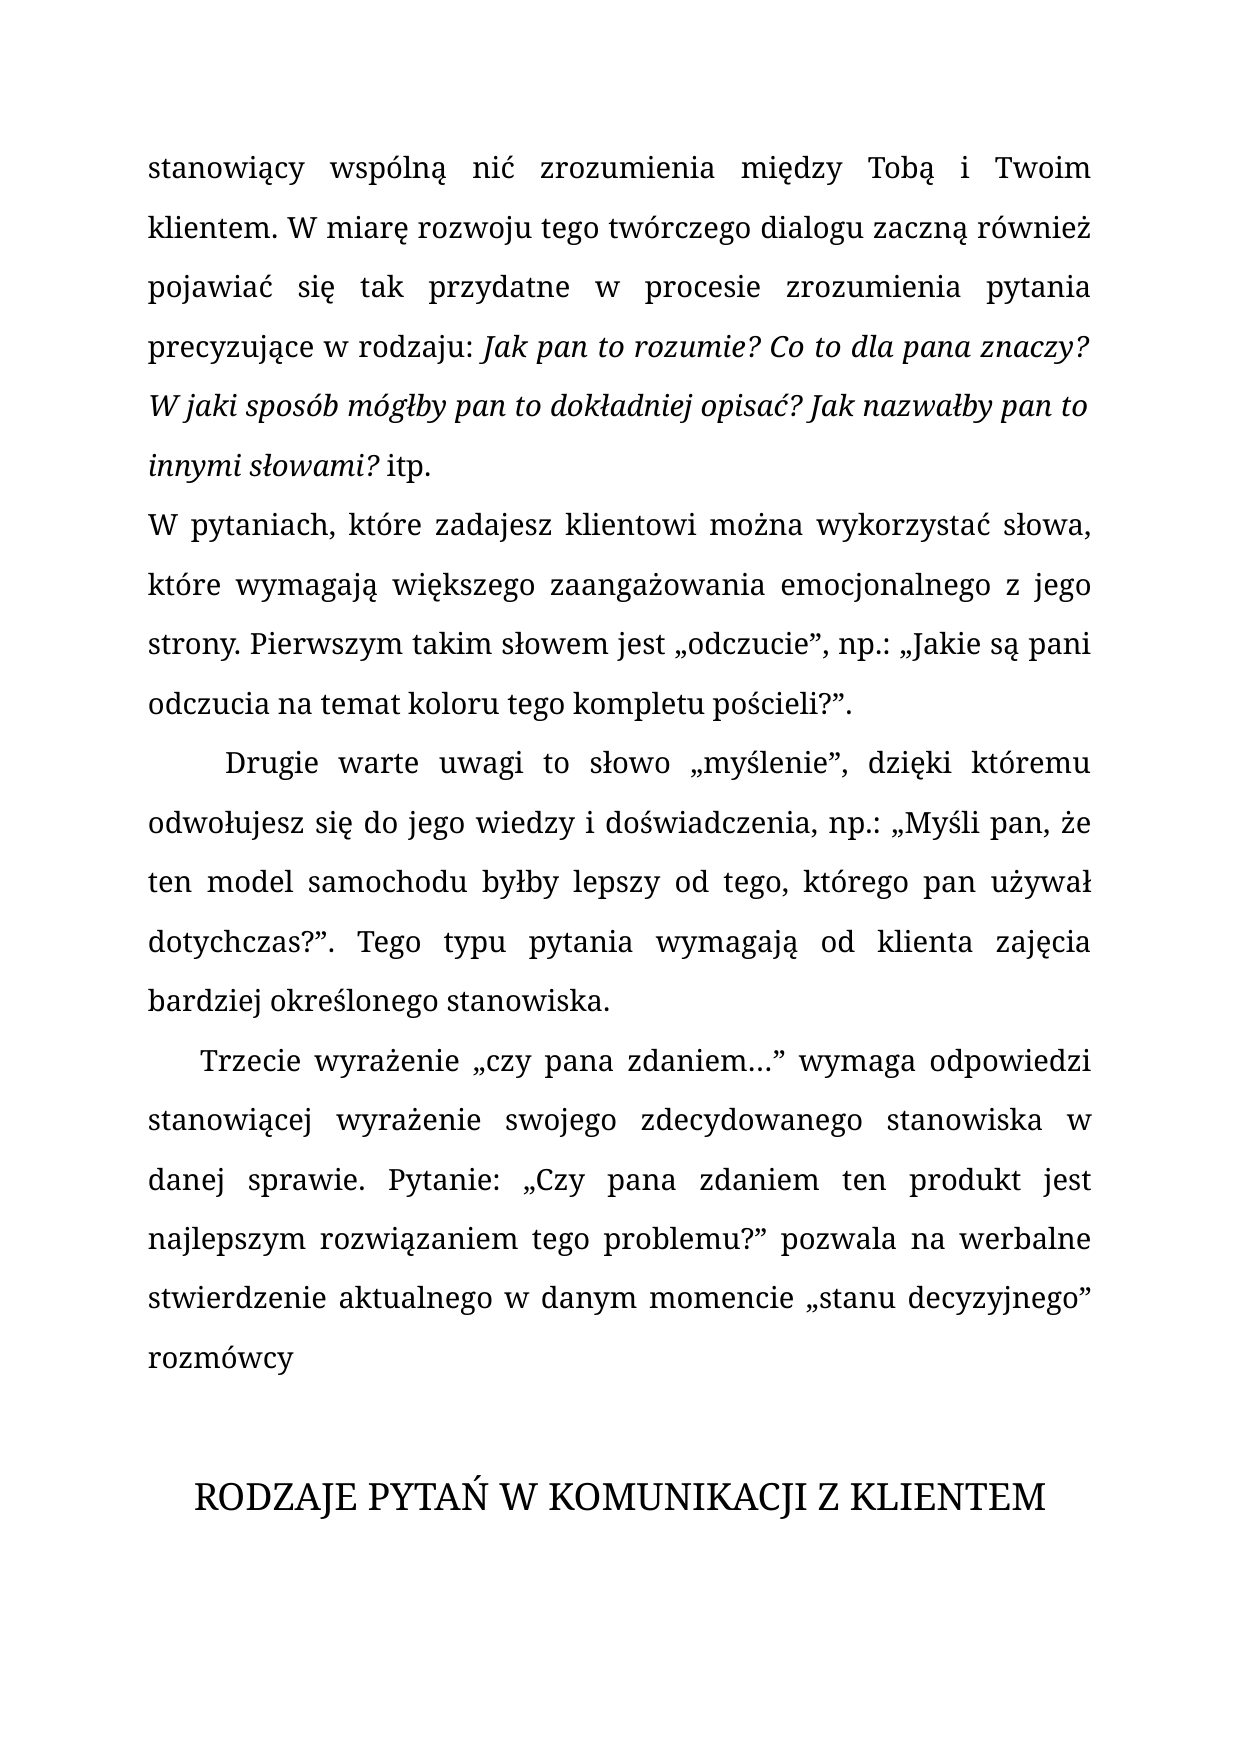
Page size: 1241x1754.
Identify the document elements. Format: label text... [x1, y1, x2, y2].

text stanowiący wspólną nić zrozumienia między Tobą i Twoim klientem. W miarę rozwoju tego twórczego dialogu zaczną również pojawiać się tak przydatne w procesie zrozumienia pytania precyzujące w rodzaju: Jak pan to rozumie? Co to dla pana znaczy? W jaki sposób mógłby pan to dokładniej opisać? Jak nazwałby pan to innymi słowami? itp. [148, 148, 1093, 485]
text Drugie warte uwagi to słowo „myślenie”, dzięki któremu odwołujesz się do jego wiedzy i doświadczenia, np.: „Myśli pan, że ten model samochodu byłby lepszy od tego, którego pan używał dotychczas?”. Tego typu pytania wymagają od klienta zajęcia bardziej określonego stanowiska. [148, 742, 1093, 1020]
text RODZAJE PYTAŃ W KOMUNIKACJI Z KLIENTEM [148, 1470, 1093, 1521]
text W pytaniach, które zadajesz klientowi można wykorzystać słowa, które wymagają większego zaangażowania emocjonalnego z jego strony. Pierwszym takim słowem jest „odczucie”, np.: „Jakie są pani odczucia na temat koloru tego kompletu pościeli?”. [148, 504, 1093, 723]
text Trzecie wyrażenie „czy pana zdaniem…” wymaga odpowiedzi stanowiącej wyrażenie swojego zdecydowanego stanowiska w danej sprawie. Pytanie: „Czy pana zdaniem ten produkt jest najlepszym rozwiązaniem tego problemu?” pozwala na werbalne stwierdzenie aktualnego w danym momencie „stanu decyzyjnego” rozmówcy [148, 1040, 1093, 1377]
